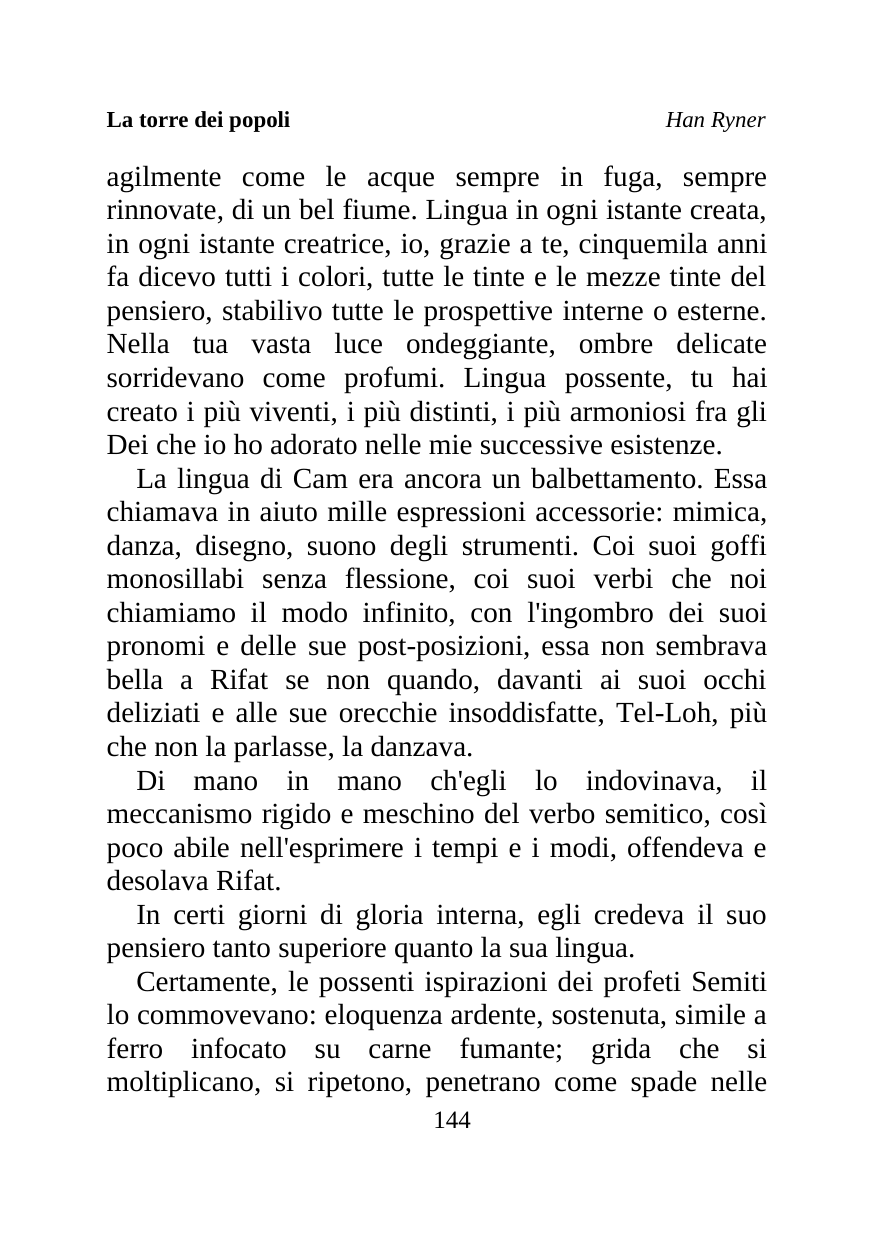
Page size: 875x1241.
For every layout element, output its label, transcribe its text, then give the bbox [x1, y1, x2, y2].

text Di mano in mano ch'egli lo indovinava, il meccanismo rigido e meschino del verbo semitico, così poco abile nell'esprimere i tempi e i modi, offendeva e desolava Rifat. [106, 763, 768, 897]
text La lingua di Cam era ancora un balbettamento. Essa chiamava in aiuto mille espressioni accessorie: mimica, danza, disegno, suono degli strumenti. Coi suoi goffi monosillabi senza flessione, coi suoi verbi che noi chiamiamo il modo infinito, con l'ingombro dei suoi pronomi e delle sue post-posizioni, essa non sembrava bella a Rifat se non quando, davanti ai suoi occhi deliziati e alle sue orecchie insoddisfatte, Tel-Loh, più che non la parlasse, la danzava. [106, 461, 768, 763]
text In certi giorni di gloria interna, egli credeva il suo pensiero tanto superiore quanto la sua lingua. [106, 897, 768, 964]
text Certamente, le possenti ispirazioni dei profeti Semiti lo commovevano: eloquenza ardente, sostenuta, simile a ferro infocato su carne fumante; grida che si moltiplicano, si ripetono, penetrano come spade nelle [106, 964, 768, 1098]
text agilmente come le acque sempre in fuga, sempre rinnovate, di un bel fiume. Lingua in ogni istante creata, in ogni istante creatrice, io, grazie a te, cinquemila anni fa dicevo tutti i colori, tutte le tinte e le mezze tinte del pensiero, stabilivo tutte le prospettive interne o esterne. Nella tua vasta luce ondeggiante, ombre delicate sorridevano come profumi. Lingua possente, tu hai creato i più viventi, i più distinti, i più armoniosi fra gli Dei che io ho adorato nelle mie successive esistenze. [106, 159, 768, 461]
